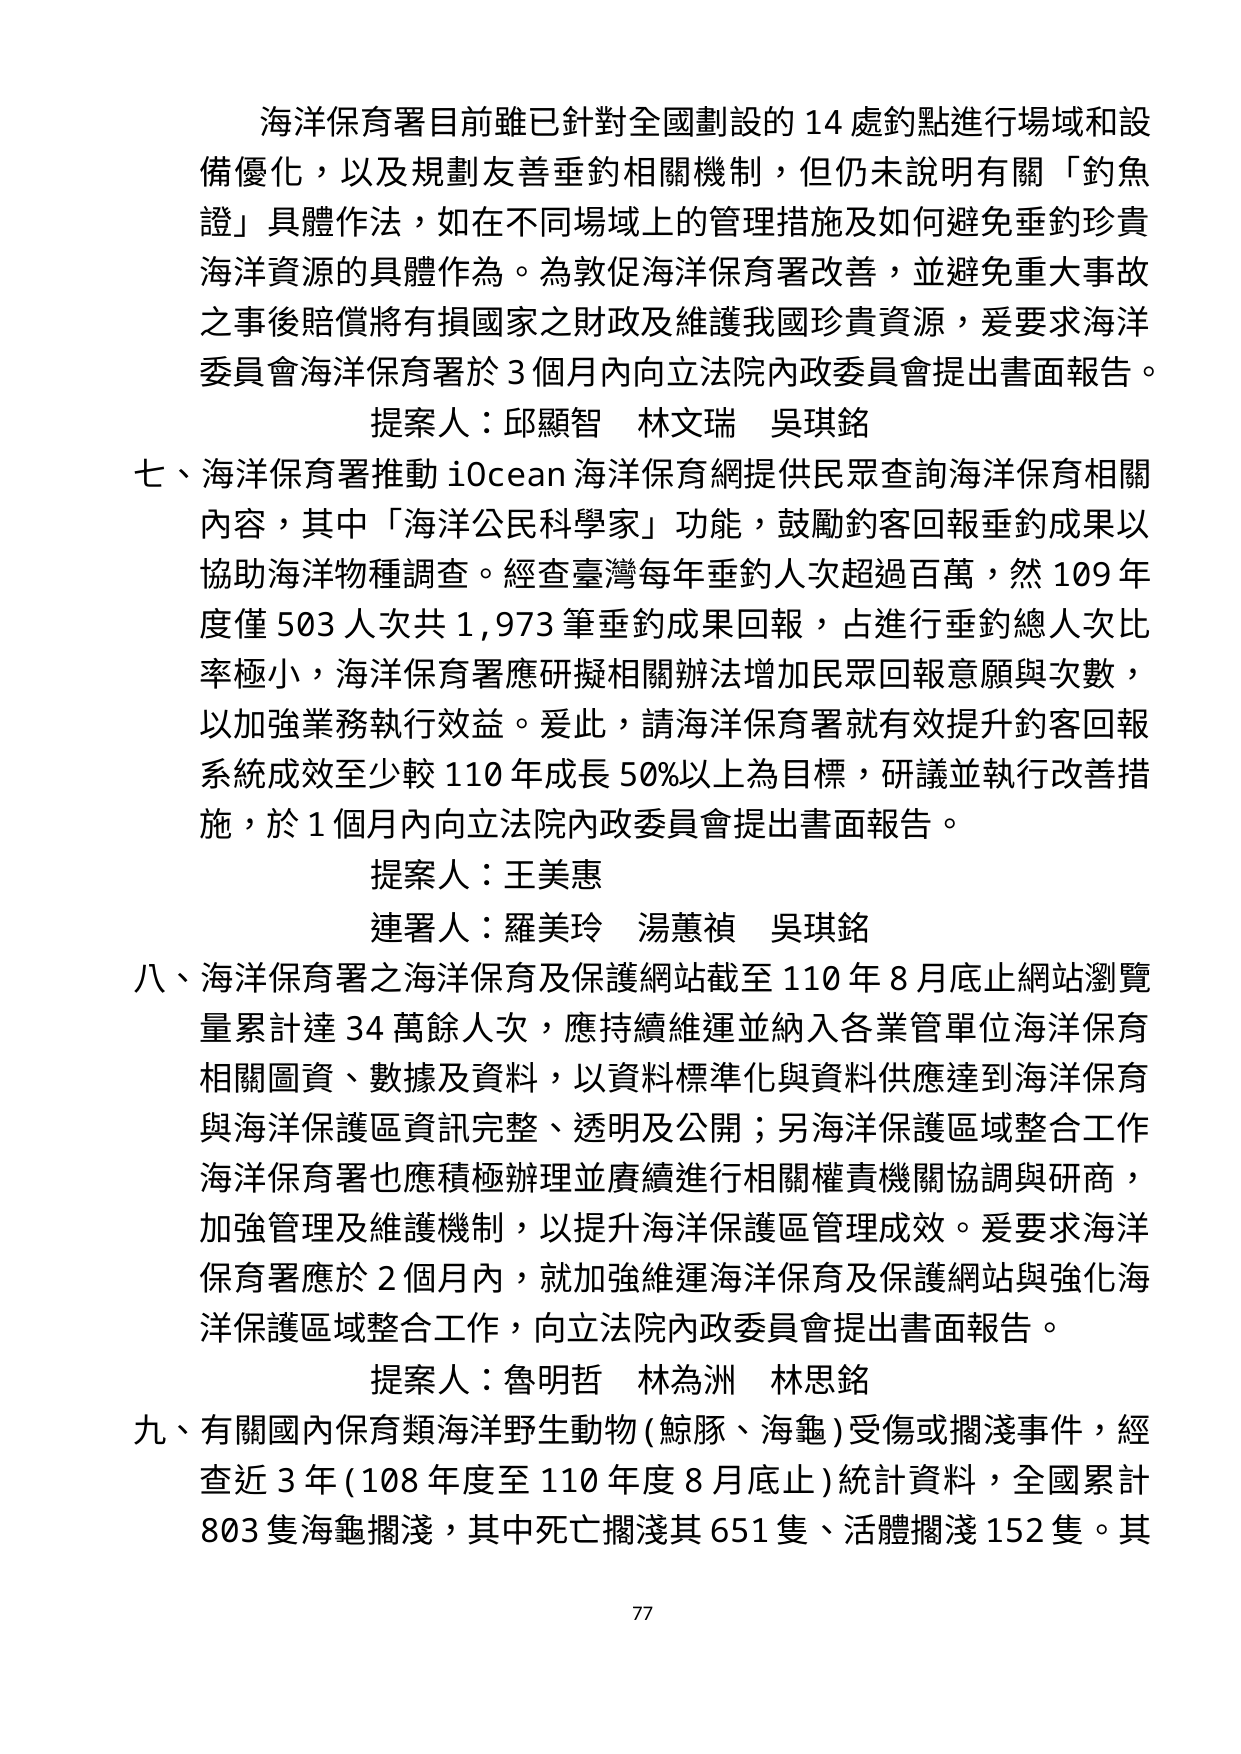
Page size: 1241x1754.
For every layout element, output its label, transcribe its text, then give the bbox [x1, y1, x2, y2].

text 提案人：魯明哲 林為洲 林思銘 [370, 1350, 1152, 1402]
text 海洋保育署目前雖已針對全國劃設的14處釣點進行場域和設備優化，以及規劃友善垂釣相關機制，但仍未說明有關「釣魚證」具體作法，如在不同場域上的管理措施及如何避免垂釣珍貴海洋資源的具體作為。為敦促海洋保育署改善，並避免重大事故之事後賠償將有損國家之財政及維護我國珍貴資源，爰要求海洋委員會海洋保育署於3個月內向立法院內政委員會提出書面報告。 [199, 94, 1152, 394]
text 連署人：羅美玲 湯蕙禎 吳琪銘 [370, 898, 1152, 950]
text 八、海洋保育署之海洋保育及保護網站截至110年8月底止網站瀏覽量累計達34萬餘人次，應持續維運並納入各業管單位海洋保育相關圖資、數據及資料，以資料標準化與資料供應達到海洋保育與海洋保護區資訊完整、透明及公開；另海洋保護區域整合工作，海洋保育署也應積極辦理並賡續進行相關權責機關協調與研商，加強管理及維護機制，以提升海洋保護區管理成效。爰要求海洋保育署應於2個月內，就加強維運海洋保育及保護網站與強化海洋保護區域整合工作，向立法院內政委員會提出書面報告。 [133, 950, 1152, 1350]
text 提案人：王美惠 [370, 846, 1152, 898]
text 提案人：邱顯智 林文瑞 吳琪銘 [370, 394, 1152, 446]
text 七、海洋保育署推動iOcean海洋保育網提供民眾查詢海洋保育相關內容，其中「海洋公民科學家」功能，鼓勵釣客回報垂釣成果以協助海洋物種調查。經查臺灣每年垂釣人次超過百萬，然109年度僅503人次共1,973筆垂釣成果回報，占進行垂釣總人次比率極小，海洋保育署應研擬相關辦法增加民眾回報意願與次數，以加強業務執行效益。爰此，請海洋保育署就有效提升釣客回報系統成效至少較110年成長50%以上為目標，研議並執行改善措施，於1個月內向立法院內政委員會提出書面報告。 [133, 446, 1152, 846]
text 九、有關國內保育類海洋野生動物(鯨豚、海龜)受傷或擱淺事件，經查近3年(108年度至110年度8月底止)統計資料，全國累計803隻海龜擱淺，其中死亡擱淺其651隻、活體擱淺152隻。其 [133, 1402, 1152, 1552]
